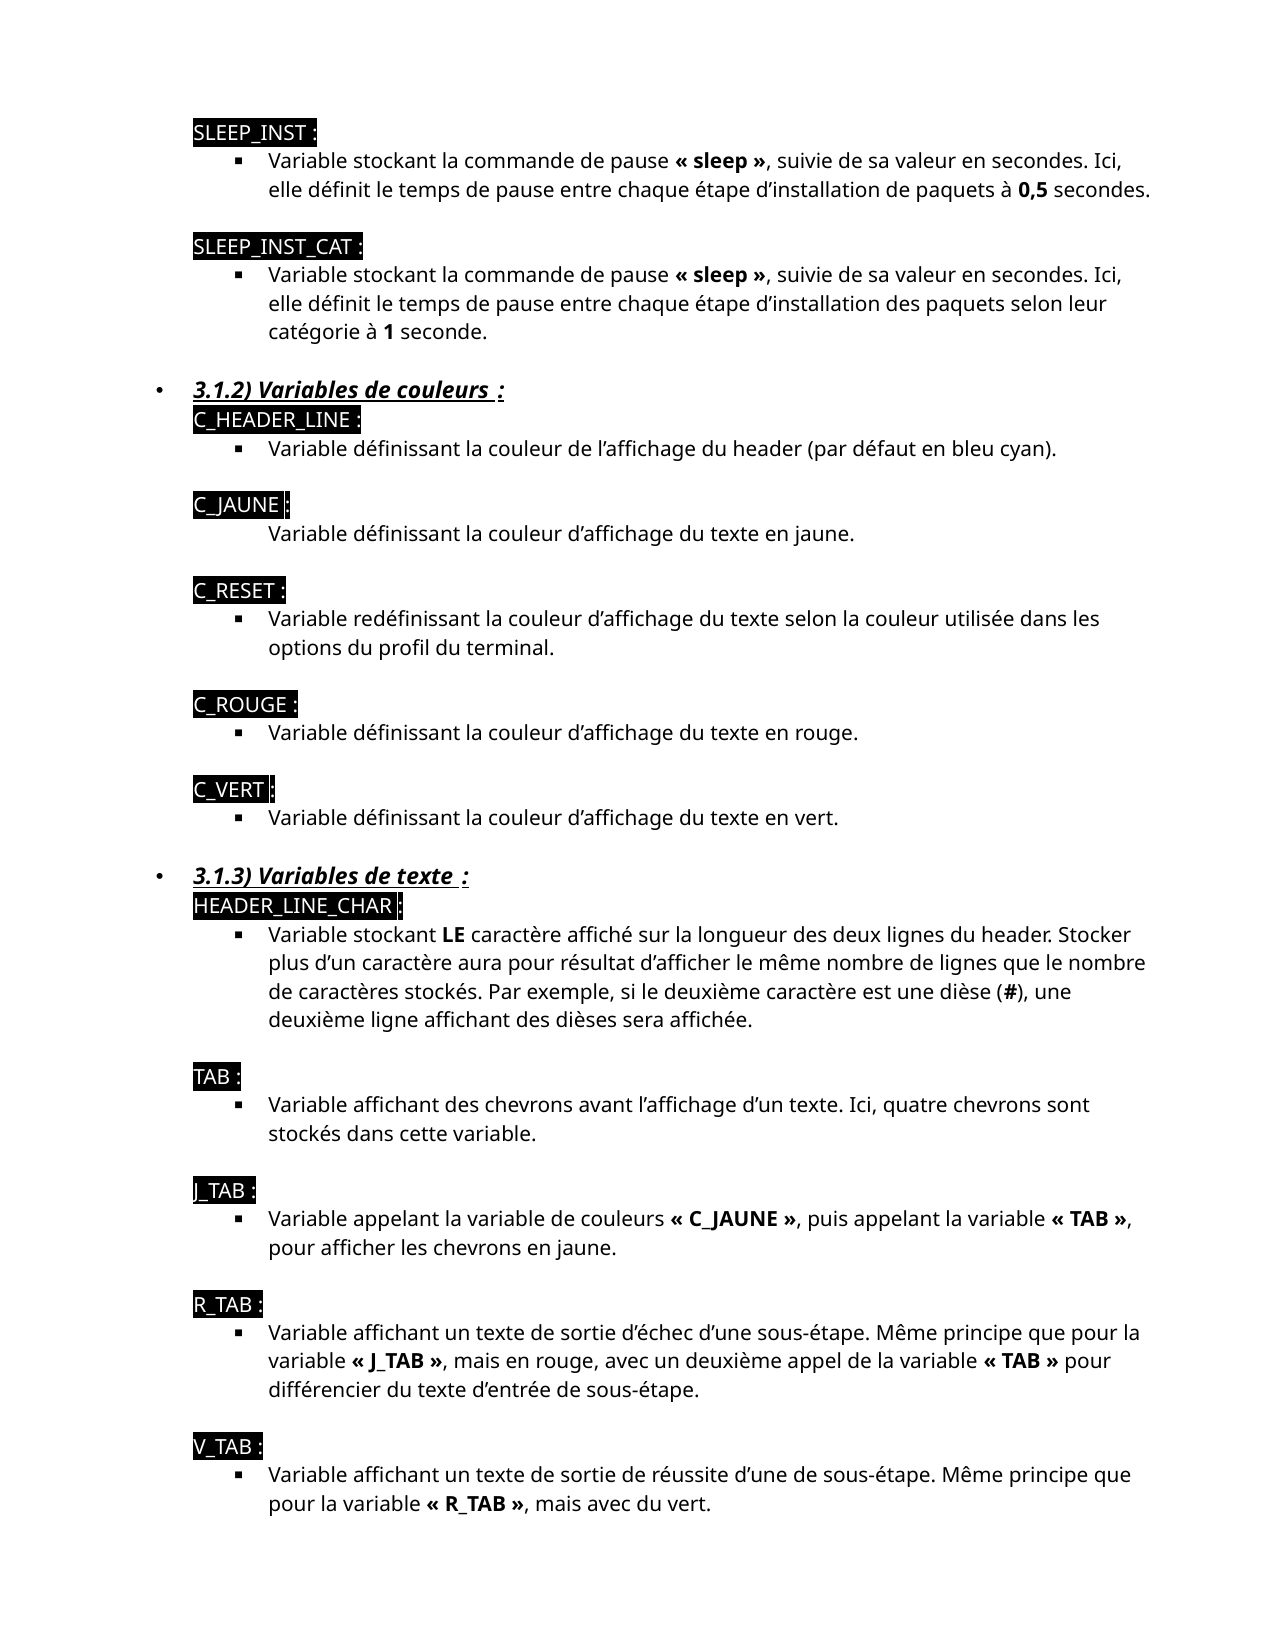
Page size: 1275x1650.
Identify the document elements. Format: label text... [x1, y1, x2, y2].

list Variable affichant un texte de sortie d’échec d’une sous-étape. Même principe que pour la variable « J_TAB », mais en rouge, avec un deuxième appel de la variable « TAB » pour différencier du texte d’entrée de sous-étape. [231, 1318, 1157, 1403]
list Variable appelant la variable de couleurs « C_JAUNE », puis appelant la variable « TAB », pour afficher les chevrons en jaune. [231, 1204, 1157, 1261]
list SLEEP_INST_CAT : [156, 232, 1157, 260]
list Variable définissant la couleur de l’affichage du header (par défaut en bleu cyan). [231, 434, 1157, 462]
list 3.1.3) Variables de texte : [156, 860, 1157, 892]
list Variable redéfinissant la couleur d’affichage du texte selon la couleur utilisée dans les options du profil du terminal. [231, 604, 1157, 661]
list J_TAB : [156, 1176, 1157, 1204]
list C_VERT : [156, 775, 1157, 803]
list Variable affichant un texte de sortie de réussite d’une de sous-étape. Même principe que pour la variable « R_TAB », mais avec du vert. [231, 1460, 1157, 1517]
list Variable définissant la couleur d’affichage du texte en vert. [231, 803, 1157, 832]
list Variable stockant la commande de pause « sleep », suivie de sa valeur en secondes. Ici, elle définit le temps de pause entre chaque étape d’installation de paquets à 0,5 secondes. [231, 147, 1157, 203]
list V_TAB : [156, 1432, 1157, 1460]
list SLEEP_INST : [156, 118, 1157, 147]
list C_RESET : [156, 576, 1157, 604]
list 3.1.2) Variables de couleurs : [156, 374, 1157, 405]
list C_HEADER_LINE : [156, 405, 1157, 434]
list C_JAUNE : [156, 491, 1157, 519]
list Variable définissant la couleur d’affichage du texte en jaune. [231, 519, 1157, 547]
list R_TAB : [156, 1290, 1157, 1318]
list Variable stockant la commande de pause « sleep », suivie de sa valeur en secondes. Ici, elle définit le temps de pause entre chaque étape d’installation des paquets selon leur catégorie à 1 seconde. [231, 260, 1157, 346]
list TAB : [156, 1062, 1157, 1091]
list HEADER_LINE_CHAR : [156, 892, 1157, 920]
list Variable stockant LE caractère affiché sur la longueur des deux lignes du header. Stocker plus d’un caractère aura pour résultat d’afficher le même nombre de lignes que le nombre de caractères stockés. Par exemple, si le deuxième caractère est une dièse (#), une deuxième ligne affichant des dièses sera affichée. [231, 920, 1157, 1034]
list Variable définissant la couleur d’affichage du texte en rouge. [231, 718, 1157, 747]
list Variable affichant des chevrons avant l’affichage d’un texte. Ici, quatre chevrons sont stockés dans cette variable. [231, 1091, 1157, 1147]
list C_ROUGE : [156, 690, 1157, 718]
